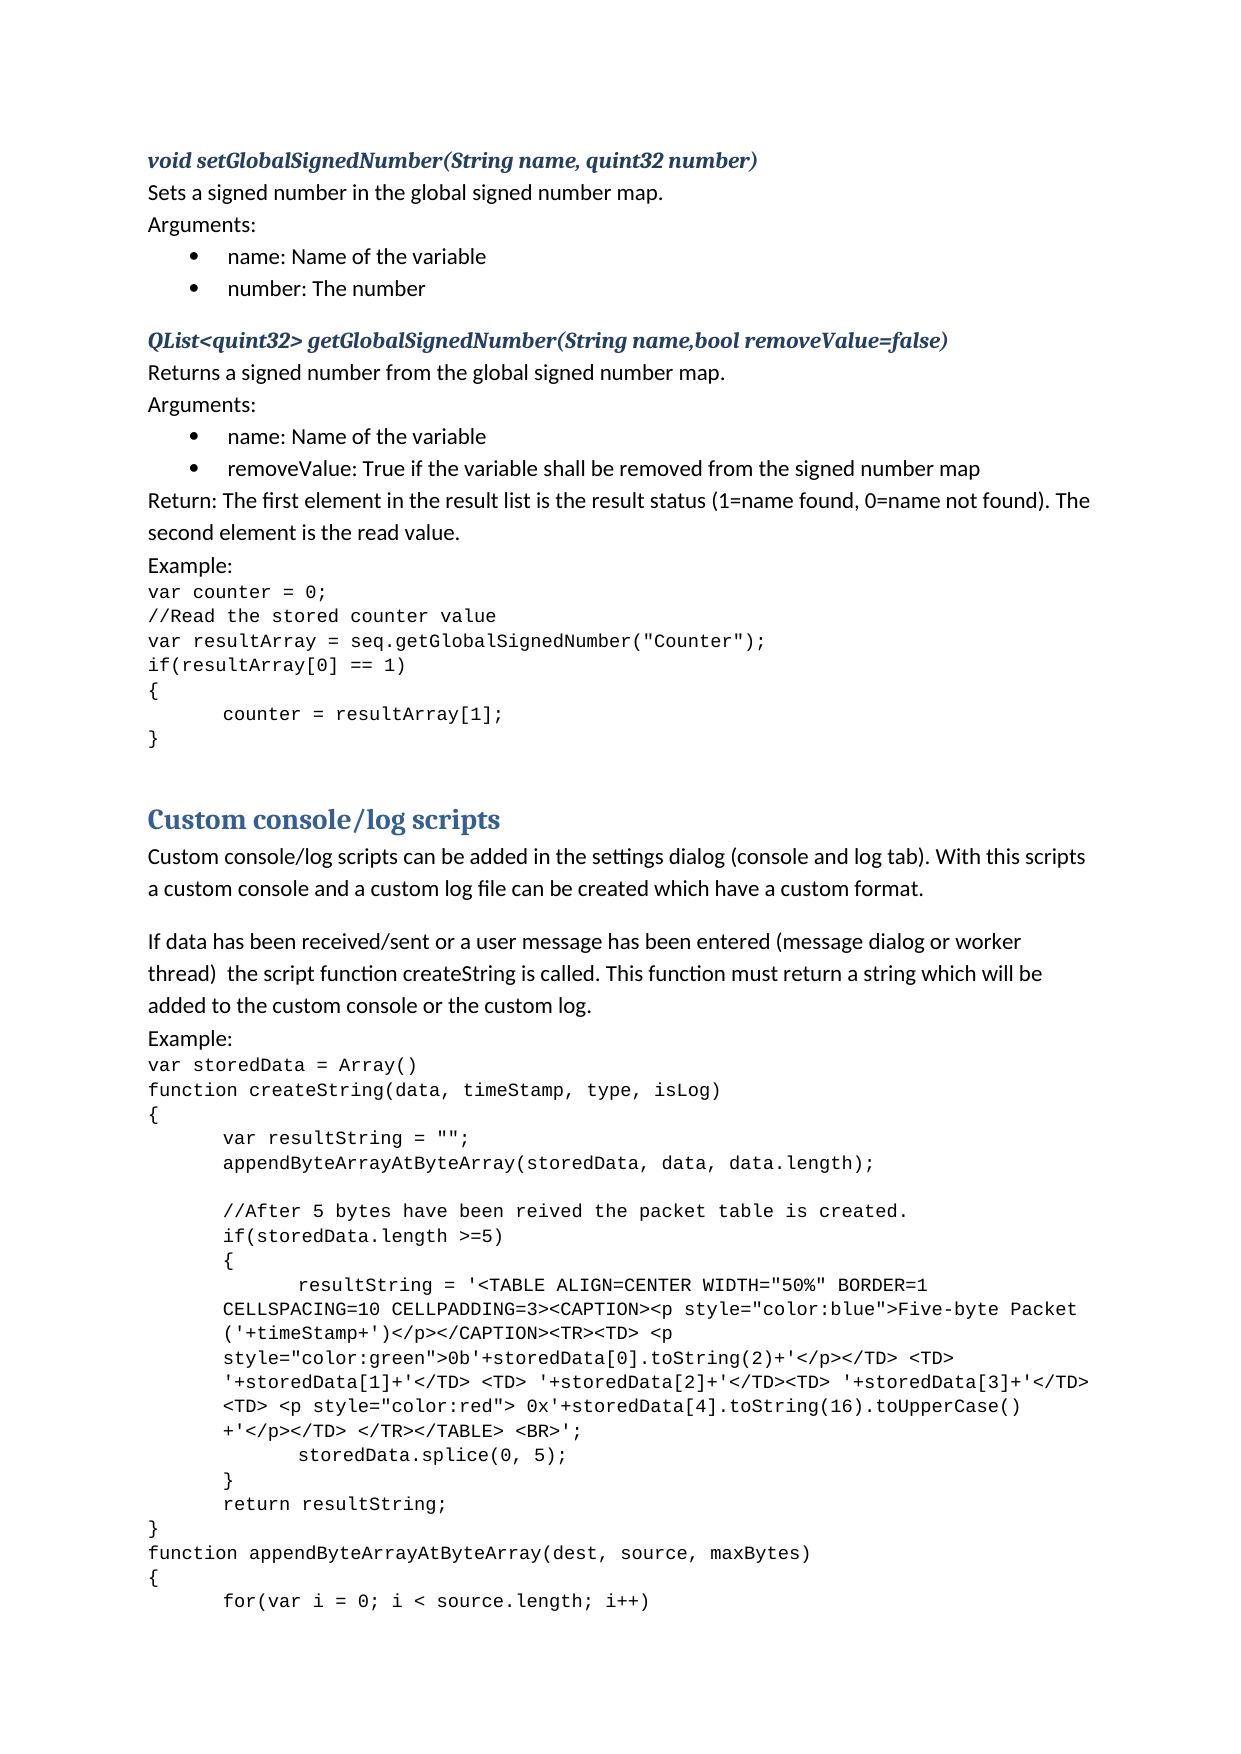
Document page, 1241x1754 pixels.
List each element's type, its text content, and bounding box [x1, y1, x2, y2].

text If data has been received/sent or a user message has been entered (message dialog or worker thread) the script function createString is called. This function must return a string which will be added to the custom console or the custom log. [148, 927, 1093, 1020]
text if(storedData.length >=5) [148, 1227, 1093, 1248]
text Arguments: [148, 210, 1093, 238]
text Arguments: [148, 390, 1093, 418]
text var storedData = Array() [148, 1056, 1093, 1077]
text { [148, 1251, 1093, 1272]
list Return: The first element in the result list is the result status (1=name found, 0=name not found). The second element is the read value. [148, 486, 1093, 547]
subtitle QList<quint32> getGlobalSignedNumber(String name,bool removeValue=false) [148, 327, 1093, 354]
text } [148, 1470, 1093, 1492]
text { [148, 1105, 1093, 1126]
text //After 5 bytes have been reived the packet table is created. [148, 1202, 1093, 1223]
text Sets a signed number in the global signed number map. [148, 178, 1093, 206]
text storedData.splice(0, 5); [148, 1446, 1093, 1467]
subtitle Custom console/log scripts [148, 803, 1093, 837]
list var resultArray = seq.getGlobalSignedNumber("Counter"); [148, 632, 1093, 653]
text function createString(data, timeStamp, type, isLog) [148, 1080, 1093, 1102]
text { [148, 1568, 1093, 1589]
list { [148, 680, 1093, 702]
text Custom console/log scripts can be added in the settings dialog (console and log tab). With this scripts a custom console and a custom log file can be created which have a custom format. [148, 842, 1093, 902]
text return resultString; [148, 1495, 1093, 1516]
list name: Name of the variable [190, 422, 1093, 450]
text function appendByteArrayAtByteArray(dest, source, maxBytes) [148, 1543, 1093, 1565]
text resultString = '<TABLE ALIGN=CENTER WIDTH="50%" BORDER=1 CELLSPACING=10 CELLPADDING=3><CAPTION><p style="color:blue">Five-byte Packet ('+timeStamp+')</p></CAPTION><TR><TD> <p style="color:green">0b'+storedData[0].toString(2)+'</p></TD> <TD> '+storedData[1]+'</TD> <TD> '+storedData[2]+'</TD><TD> '+storedData[3]+'</TD> <TD> <p style="color:red"> 0x'+storedData[4].toString(16).toUpperCase() +'</p></TD> </TR></TABLE> <BR>'; [148, 1275, 1093, 1443]
list number: The number [190, 274, 1093, 302]
text Example: [148, 1024, 1093, 1052]
list name: Name of the variable [190, 242, 1093, 270]
text } [148, 1519, 1093, 1540]
text var resultString = ""; [148, 1129, 1093, 1150]
list removeValue: True if the variable shall be removed from the signed number map [190, 454, 1093, 482]
list //Read the stored counter value [148, 607, 1093, 628]
list var counter = 0; [148, 583, 1093, 604]
text Returns a signed number from the global signed number map. [148, 358, 1093, 386]
list } [148, 729, 1093, 750]
text for(var i = 0; i < source.length; i++) [148, 1592, 1093, 1613]
subtitle void setGlobalSignedNumber(String name, quint32 number) [148, 148, 1093, 174]
text appendByteArrayAtByteArray(storedData, data, data.length); [148, 1153, 1093, 1175]
list counter = resultArray[1]; [148, 705, 1093, 726]
list Example: [148, 551, 1093, 579]
list if(resultArray[0] == 1) [148, 656, 1093, 677]
